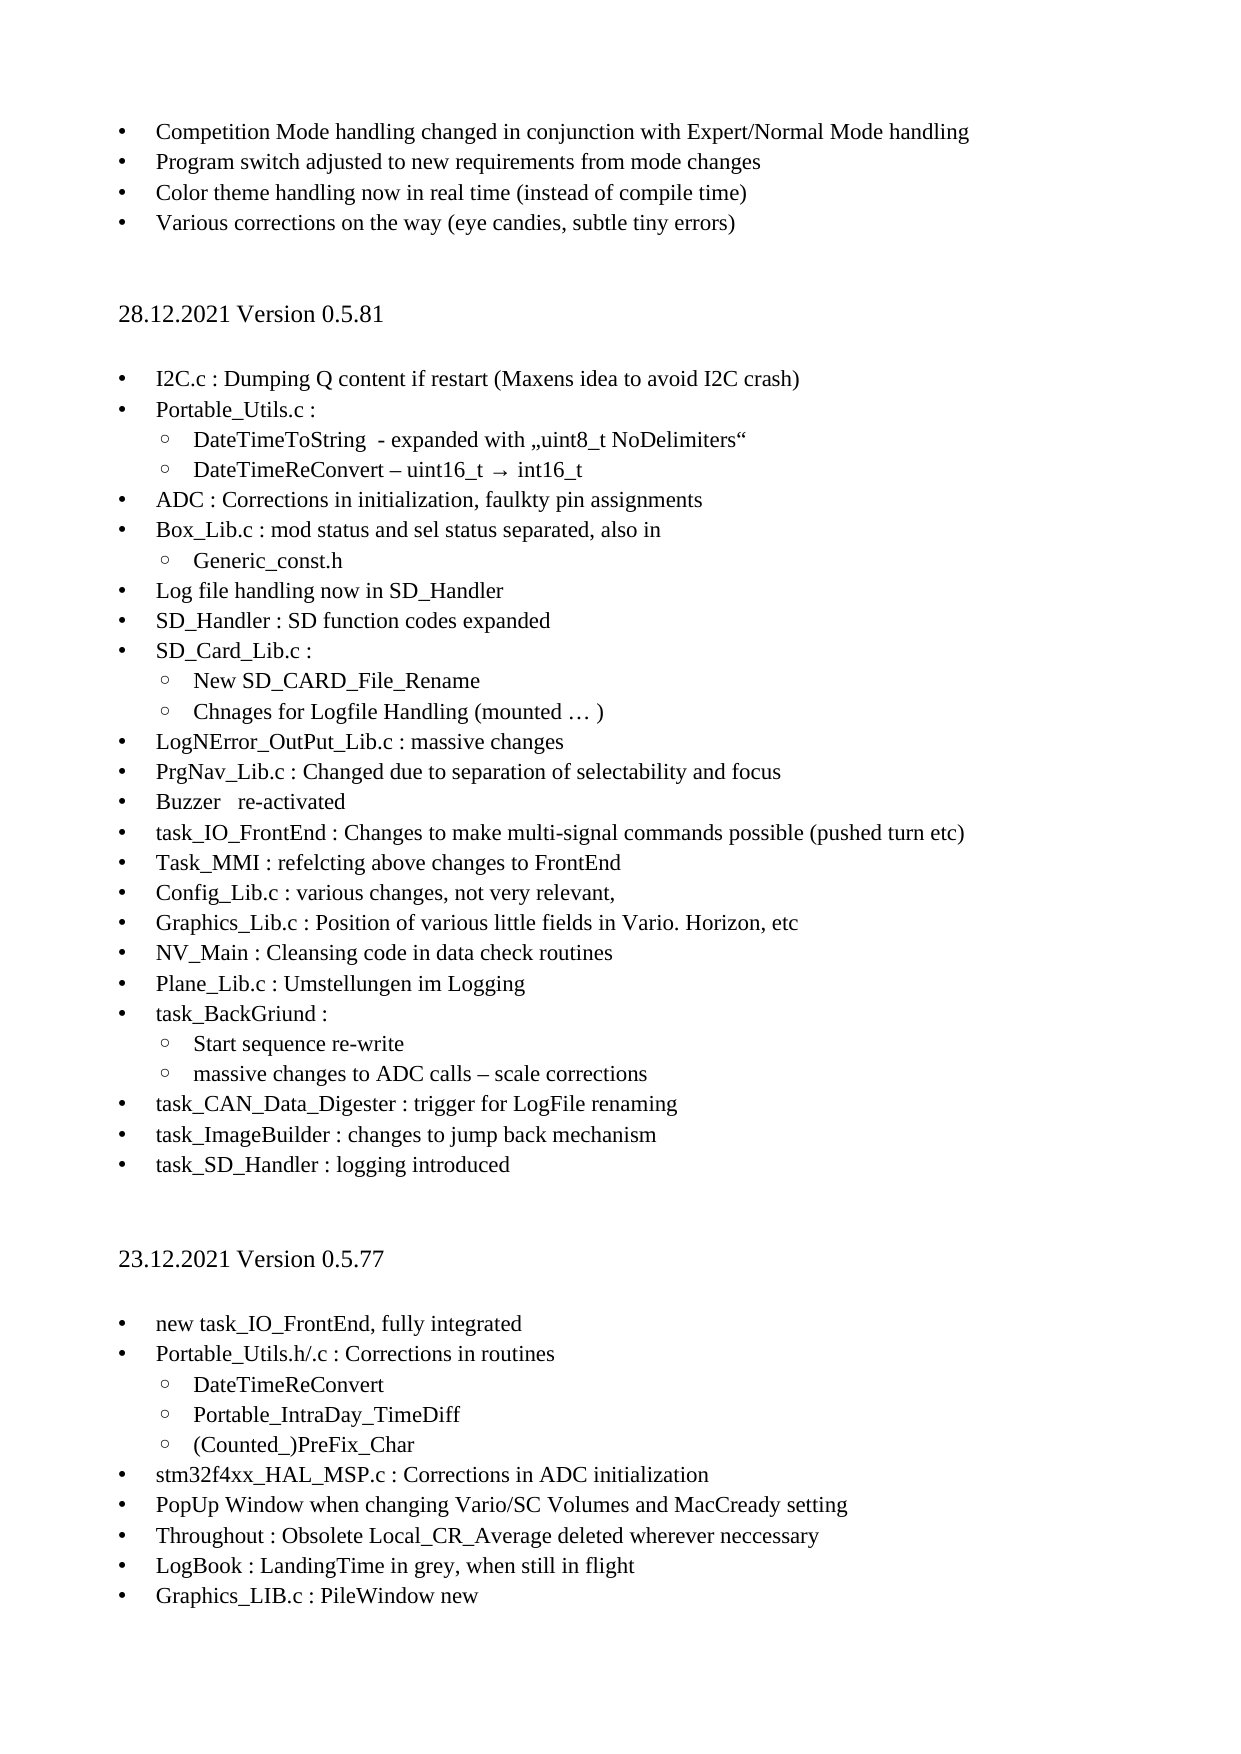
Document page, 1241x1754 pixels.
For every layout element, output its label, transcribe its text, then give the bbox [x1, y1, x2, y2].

list new task_IO_FrontEnd, fully integrated [118, 1310, 1122, 1337]
list Program switch adjusted to new requirements from mode changes [118, 148, 1122, 175]
list NV_Main : Cleansing code in data check routines [118, 939, 1122, 966]
list Box_Lib.c : mod status and sel status separated, also in [118, 516, 1122, 543]
list task_ImageBuilder : changes to jump back mechanism [118, 1121, 1122, 1147]
list (Counted_)PreFix_Char [156, 1431, 1122, 1457]
list Throughout : Obsolete Local_CR_Average deleted wherever neccessary [118, 1522, 1122, 1548]
list SD_Handler : SD function codes expanded [118, 607, 1122, 633]
list Portable_Utils.c : [118, 396, 1122, 422]
list PopUp Window when changing Vario/SC Volumes and MacCready setting [118, 1492, 1122, 1518]
list stm32f4xx_HAL_MSP.c : Corrections in ADC initialization [118, 1461, 1122, 1488]
list Buzzer re-activated [118, 788, 1122, 815]
list Various corrections on the way (eye candies, subtle tiny errors) [118, 209, 1122, 235]
list DateTimeReConvert – uint16_t → int16_t [156, 456, 1122, 482]
list Plane_Lib.c : Umstellungen im Logging [118, 969, 1122, 996]
list LogBook : LandingTime in grey, when still in flight [118, 1552, 1122, 1578]
list Competition Mode handling changed in conjunction with Expert/Normal Mode handling [118, 118, 1122, 144]
list SD_Card_Lib.c : [118, 637, 1122, 664]
list I2C.c : Dumping Q content if restart (Maxens idea to avoid I2C crash) [118, 365, 1122, 392]
list Start sequence re-write [156, 1030, 1122, 1056]
list DateTimeToString - expanded with „uint8_t NoDelimiters“ [156, 426, 1122, 452]
text 23.12.2021 Version 0.5.77 [118, 1244, 1122, 1273]
list LogNError_OutPut_Lib.c : massive changes [118, 728, 1122, 754]
list task_SD_Handler : logging introduced [118, 1151, 1122, 1177]
list Task_MMI : refelcting above changes to FrontEnd [118, 849, 1122, 875]
list Graphics_Lib.c : Position of various little fields in Vario. Horizon, etc [118, 909, 1122, 936]
list Generic_const.h [156, 547, 1122, 573]
list Graphics_LIB.c : PileWindow new [118, 1582, 1122, 1608]
list Config_Lib.c : various changes, not very relevant, [118, 879, 1122, 905]
list New SD_CARD_File_Rename [156, 667, 1122, 694]
list task_BackGriund : [118, 1000, 1122, 1026]
list Chnages for Logfile Handling (mounted … ) [156, 698, 1122, 724]
list Log file handling now in SD_Handler [118, 577, 1122, 603]
list DateTimeReConvert [156, 1371, 1122, 1397]
list PrgNav_Lib.c : Changed due to separation of selectability and focus [118, 758, 1122, 784]
list Portable_Utils.h/.c : Corrections in routines [118, 1341, 1122, 1367]
list ADC : Corrections in initialization, faulkty pin assignments [118, 486, 1122, 513]
list Portable_IntraDay_TimeDiff [156, 1401, 1122, 1427]
text 28.12.2021 Version 0.5.81 [118, 299, 1122, 328]
list Color theme handling now in real time (instead of compile time) [118, 178, 1122, 205]
list task_IO_FrontEnd : Changes to make multi-signal commands possible (pushed turn etc) [118, 818, 1122, 845]
list task_CAN_Data_Digester : trigger for LogFile renaming [118, 1090, 1122, 1117]
list massive changes to ADC calls – scale corrections [156, 1060, 1122, 1087]
